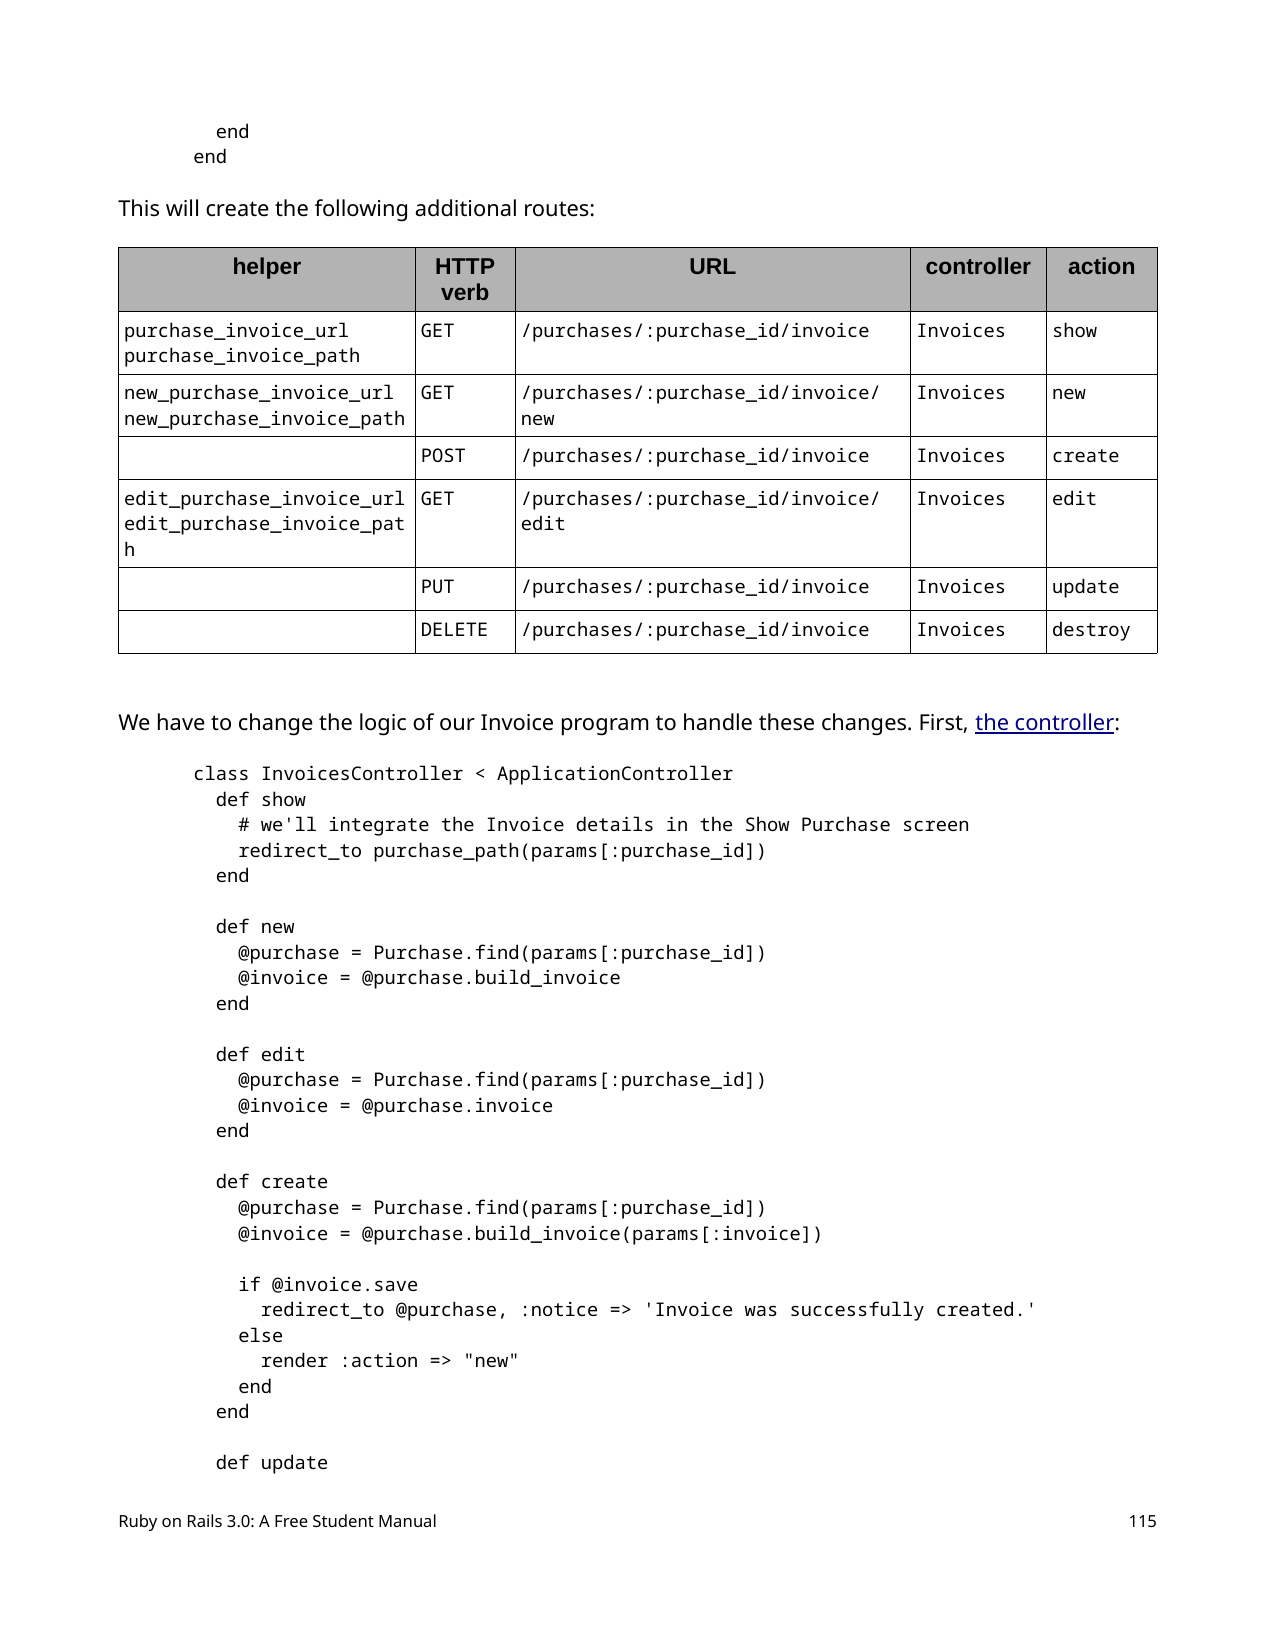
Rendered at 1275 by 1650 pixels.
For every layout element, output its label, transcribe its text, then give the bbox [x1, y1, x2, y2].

table_cell /purchases/:purchase_id/invoice [516, 312, 910, 374]
table_cell update [1047, 568, 1157, 610]
table_cell [119, 611, 415, 653]
table_cell GET [416, 312, 515, 374]
table_cell /purchases/:purchase_id/invoice [516, 611, 910, 653]
table_cell [119, 437, 415, 479]
text class InvoicesController < ApplicationController def show # we'll integrate the Invoice details in the Show Purchase screen redirect_to purchase_path(params[:purchase_id]) end def new @purchase = Purchase.find(params[:purchase_id]) @invoice = @purchase.build_invoice end def edit @purchase = Purchase.find(params[:purchase_id]) @invoice = @purchase.invoice end def create @purchase = Purchase.find(params[:purchase_id]) @invoice = @purchase.build_invoice(params[:invoice]) if @invoice.save redirect_to @purchase, :notice => 'Invoice was successfully created.' else render :action => "new" end end def update [193, 761, 1157, 1475]
table_cell show [1047, 312, 1157, 374]
table_cell GET [416, 375, 515, 436]
table_cell create [1047, 437, 1157, 479]
table_cell new [1047, 375, 1157, 436]
table_cell new_purchase_invoice_url new_purchase_invoice_path [119, 375, 415, 436]
table_cell GET [416, 480, 515, 567]
table_cell /purchases/:purchase_id/invoice/edit [516, 480, 910, 567]
table_cell POST [416, 437, 515, 479]
text This will create the following additional routes: [118, 193, 1157, 223]
table_cell destroy [1047, 611, 1157, 653]
table_cell Invoices [911, 375, 1046, 436]
text end end [193, 118, 1157, 169]
table_header helper [119, 248, 415, 311]
table_header action [1047, 248, 1157, 311]
table_cell /purchases/:purchase_id/invoice [516, 568, 910, 610]
table_cell edit [1047, 480, 1157, 567]
table_header controller [911, 248, 1046, 311]
text We have to change the logic of our Invoice program to handle these changes. First, the controller: [118, 707, 1157, 737]
table_cell purchase_invoice_url purchase_invoice_path [119, 312, 415, 374]
table_cell /purchases/:purchase_id/invoice/new [516, 375, 910, 436]
table_cell edit_purchase_invoice_url edit_purchase_invoice_path [119, 480, 415, 567]
table_header URL [516, 248, 910, 311]
table_cell /purchases/:purchase_id/invoice [516, 437, 910, 479]
table_cell [119, 568, 415, 610]
table_cell Invoices [911, 611, 1046, 653]
table_cell Invoices [911, 312, 1046, 374]
table_cell Invoices [911, 568, 1046, 610]
table_cell DELETE [416, 611, 515, 653]
table_cell Invoices [911, 437, 1046, 479]
table_header HTTP verb [416, 248, 515, 311]
table_cell Invoices [911, 480, 1046, 567]
table_cell PUT [416, 568, 515, 610]
